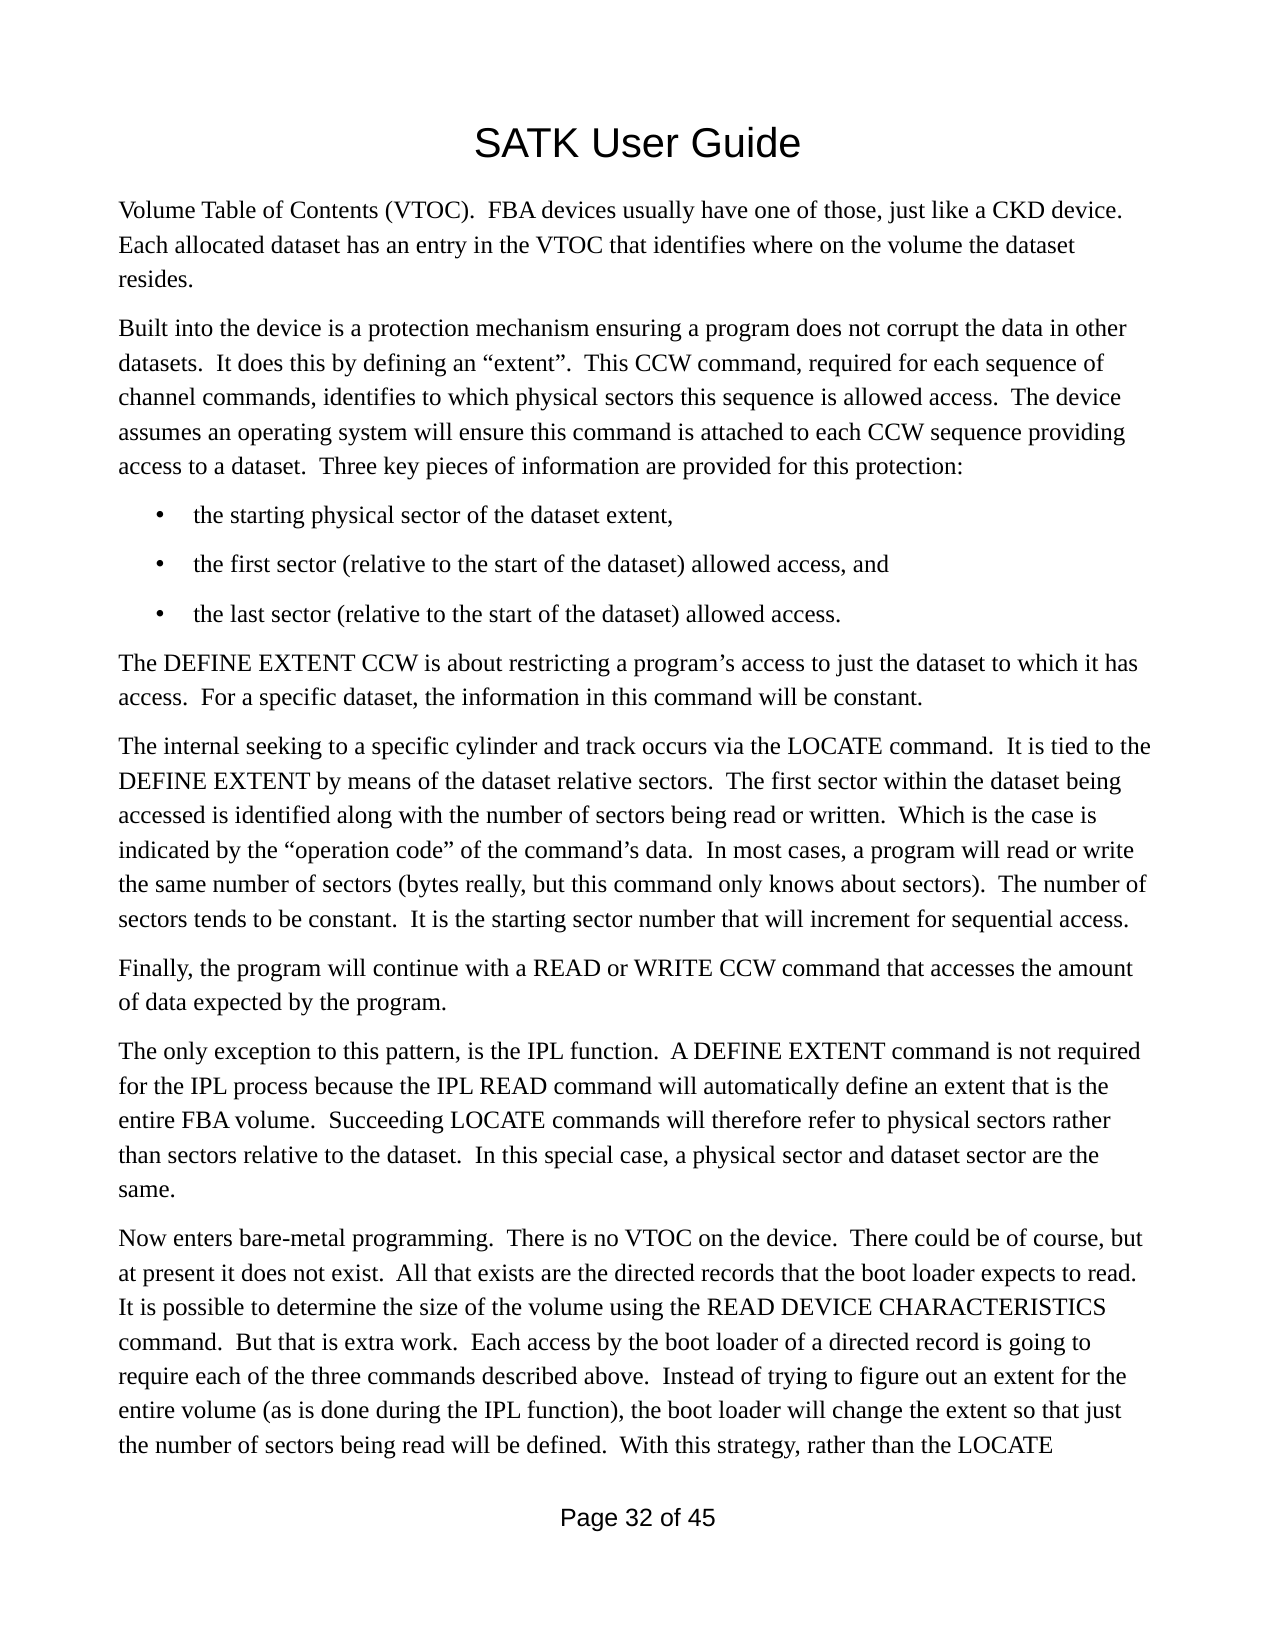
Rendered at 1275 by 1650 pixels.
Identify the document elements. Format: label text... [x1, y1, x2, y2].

list the starting physical sector of the dataset extent, [156, 501, 1157, 529]
list the first sector (relative to the start of the dataset) allowed access, and [156, 549, 1157, 578]
text Built into the device is a protection mechanism ensuring a program does not corrupt the data in other datasets. It does this by defining an “extent”. This CCW command, required for each sequence of channel commands, identifies to which physical sectors this sequence is allowed access. The device assumes an operating system will ensure this command is attached to each CCW sequence providing access to a dataset. Three key pieces of information are provided for this protection: [118, 313, 1157, 480]
list the last sector (relative to the start of the dataset) allowed access. [156, 599, 1157, 627]
text The DEFINE EXTENT CCW is about restricting a program’s access to just the dataset to which it has access. For a specific dataset, the information in this command will be constant. [118, 648, 1157, 711]
text The internal seeking to a specific cylinder and track occurs via the LOCATE command. It is tied to the DEFINE EXTENT by means of the dataset relative sectors. The first sector within the dataset being accessed is identified along with the number of sectors being read or written. Which is the case is indicated by the “operation code” of the command’s data. In most cases, a program will read or write the same number of sectors (bytes really, but this command only knows about sectors). The number of sectors tends to be constant. It is the starting sector number that will increment for sequential access. [118, 731, 1157, 932]
text The only exception to this pattern, is the IPL function. A DEFINE EXTENT command is not required for the IPL process because the IPL READ command will automatically define an extent that is the entire FBA volume. Succeeding LOCATE commands will therefore refer to physical sectors rather than sectors relative to the dataset. In this special case, a physical sector and dataset sector are the same. [118, 1036, 1157, 1203]
text Now enters bare-metal programming. There is no VTOC on the device. There could be of course, but at present it does not exist. All that exists are the directed records that the boot loader expects to read. It is possible to determine the size of the volume using the READ DEVICE CHARACTERISTICS command. But that is extra work. Each access by the boot loader of a directed record is going to require each of the three commands described above. Instead of trying to figure out an extent for the entire volume (as is done during the IPL function), the boot loader will change the extent so that just the number of sectors being read will be defined. With this strategy, rather than the LOCATE [118, 1223, 1157, 1459]
text Finally, the program will continue with a READ or WRITE CCW command that accesses the amount of data expected by the program. [118, 953, 1157, 1016]
text Volume Table of Contents (VTOC). FBA devices usually have one of those, just like a CKD device. Each allocated dataset has an entry in the VTOC that identifies where on the volume the dataset resides. [118, 196, 1157, 293]
